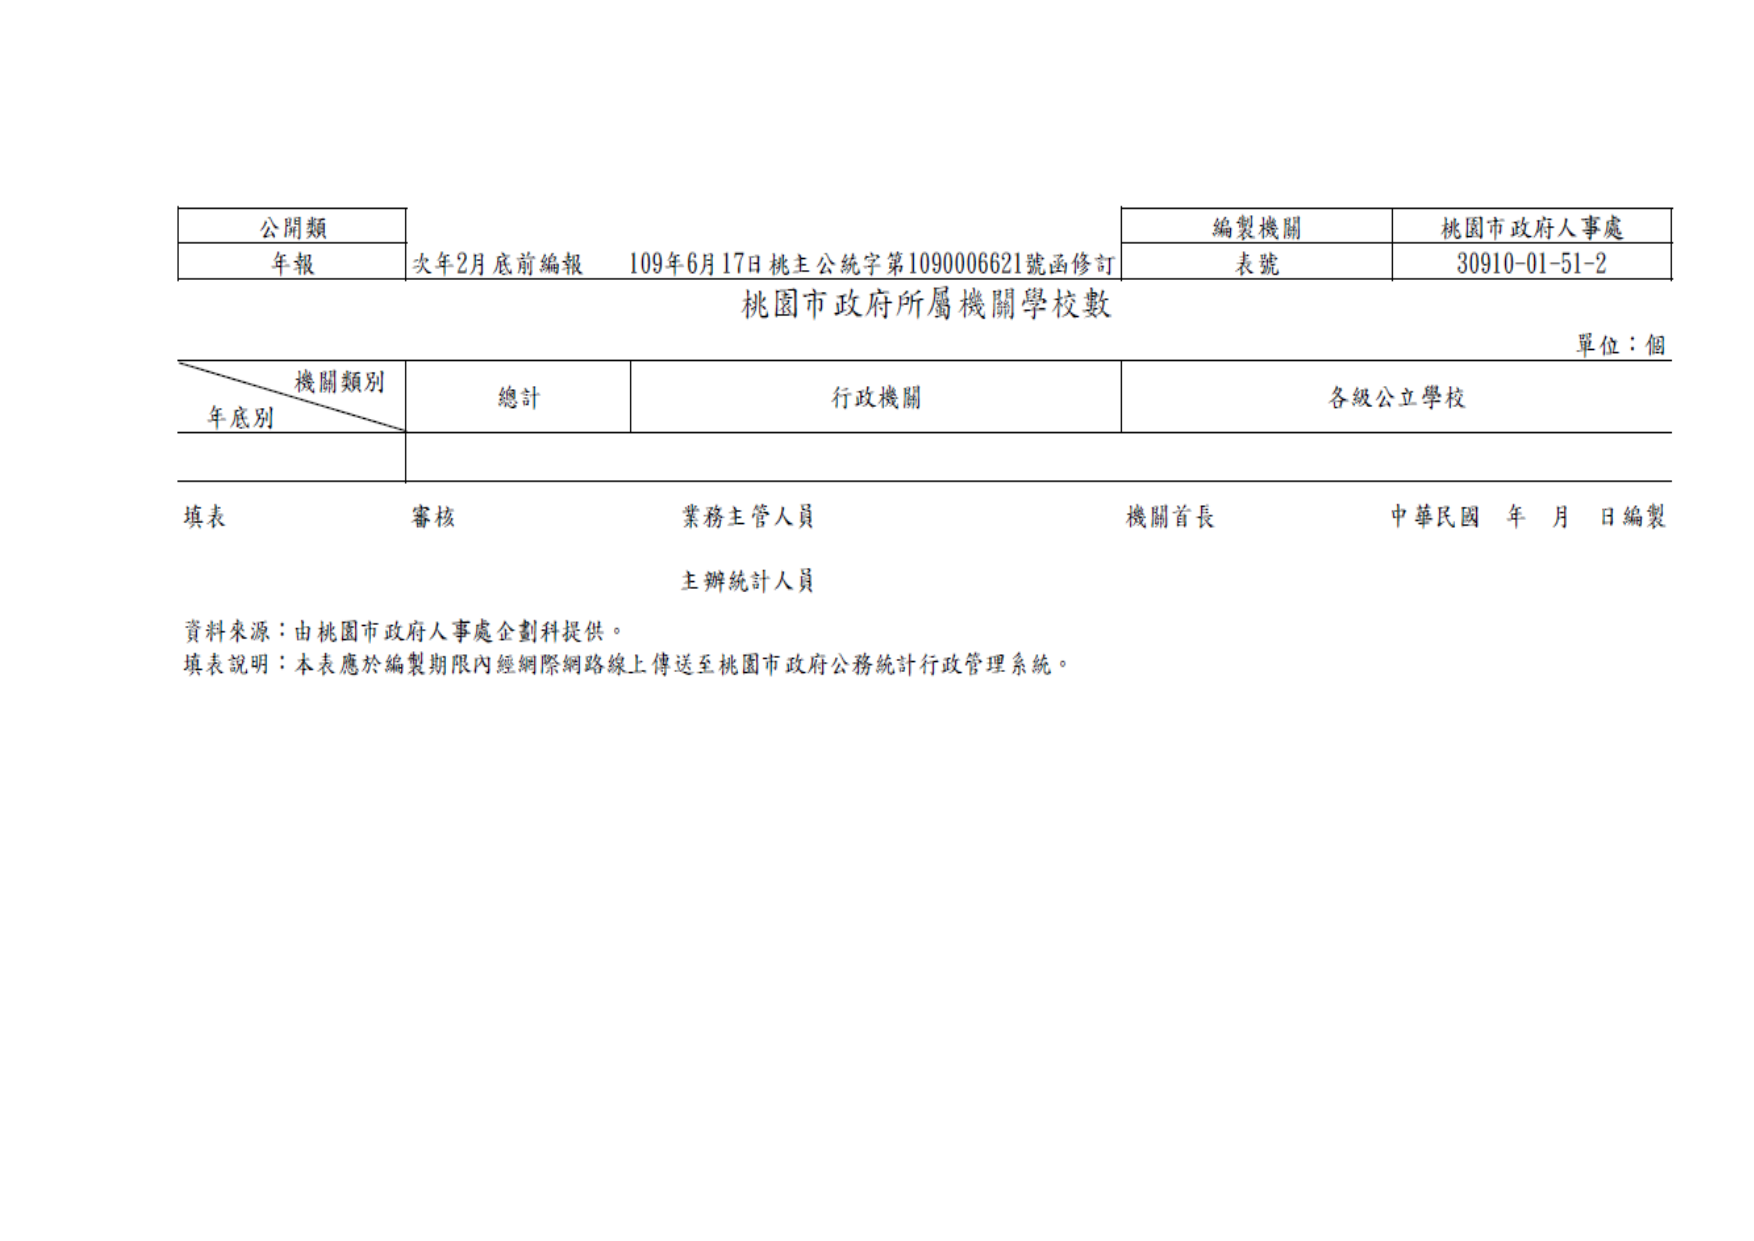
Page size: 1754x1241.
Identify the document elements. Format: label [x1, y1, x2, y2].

picture [171, 200, 1680, 683]
